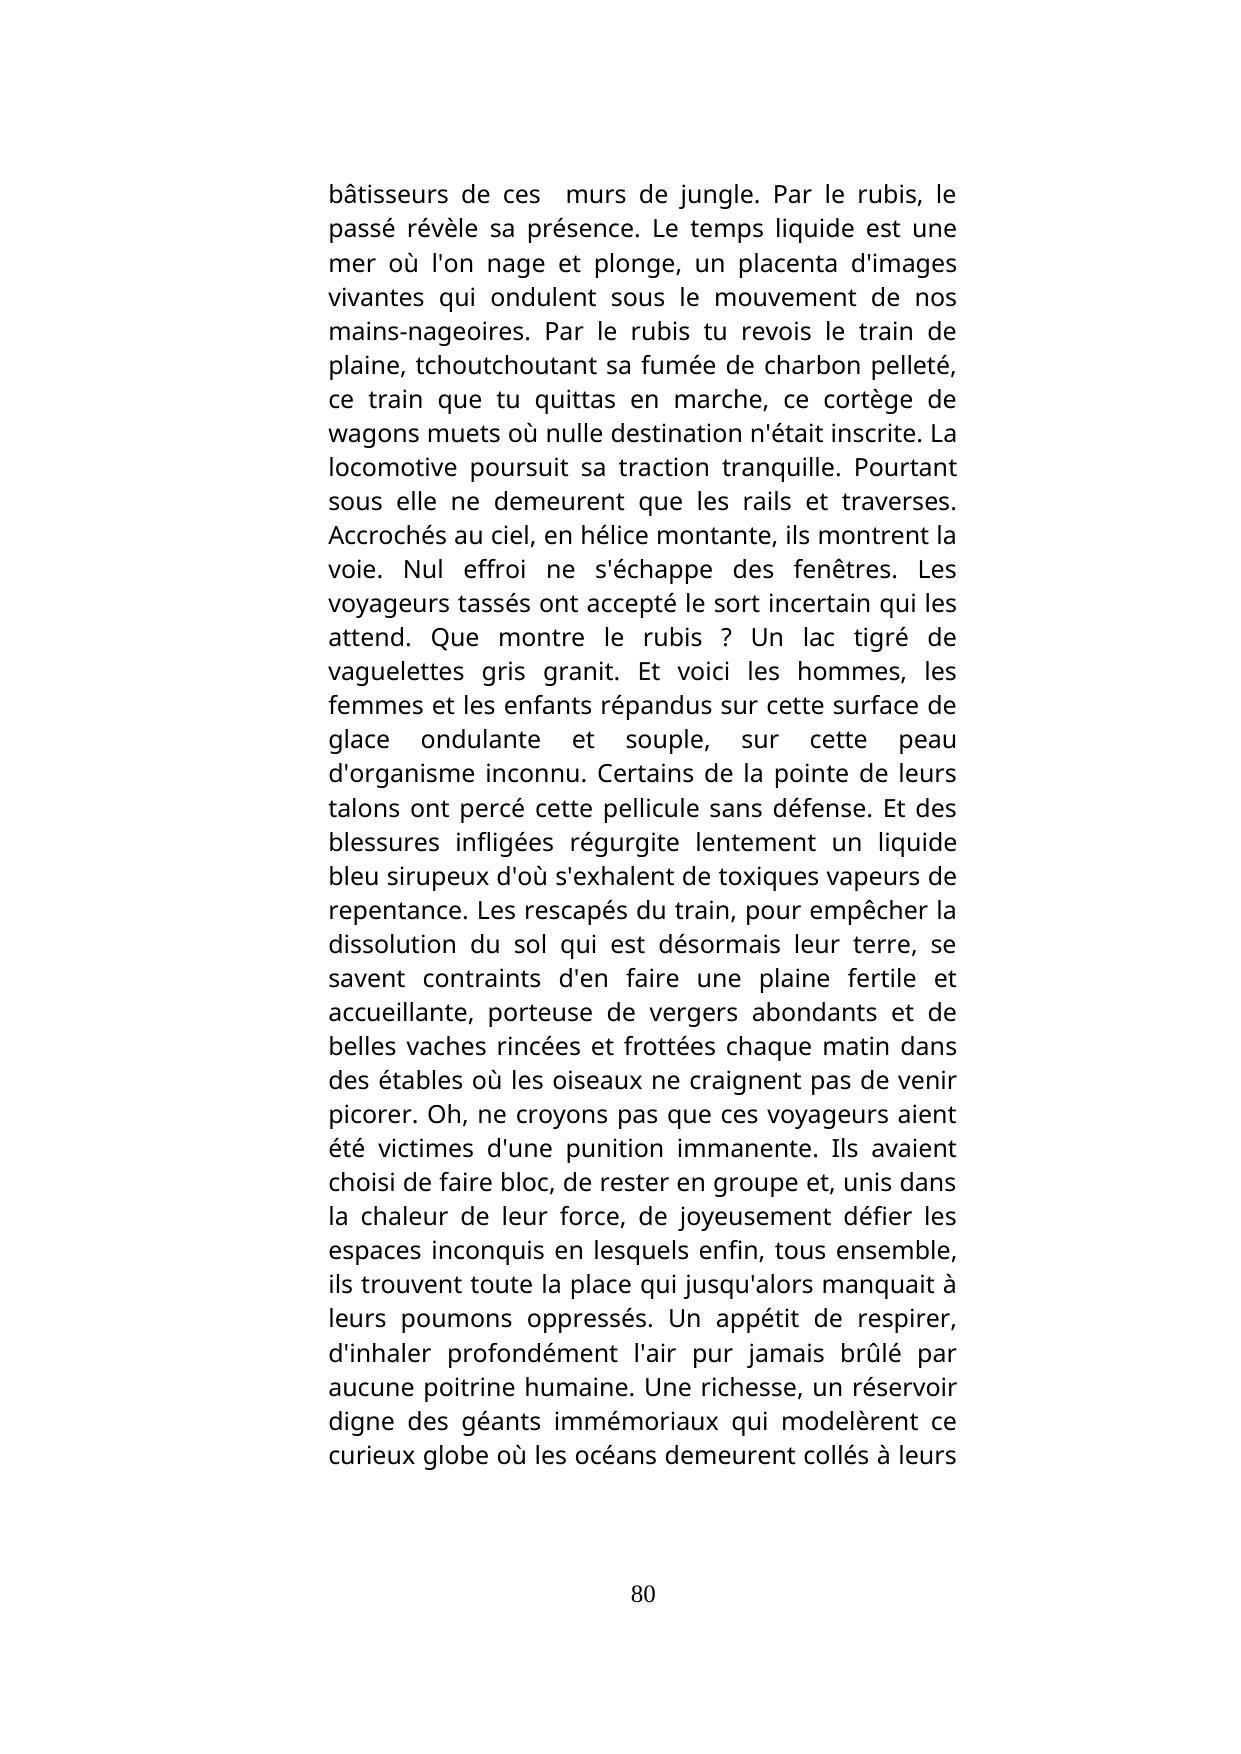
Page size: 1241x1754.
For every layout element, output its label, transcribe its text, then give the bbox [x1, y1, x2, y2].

text bâtisseurs de ces murs de jungle. Par le rubis, le passé révèle sa présence. Le temps liquide est une mer où l'on nage et plonge, un placenta d'images vivantes qui ondulent sous le mouvement de nos mains-nageoires. Par le rubis tu revois le train de plaine, tchoutchoutant sa fumée de charbon pelleté, ce train que tu quittas en marche, ce cortège de wagons muets où nulle destination n'était inscrite. La locomotive poursuit sa traction tranquille. Pourtant sous elle ne demeurent que les rails et traverses. Accrochés au ciel, en hélice montante, ils montrent la voie. Nul effroi ne s'échappe des fenêtres. Les voyageurs tassés ont accepté le sort incertain qui les attend. Que montre le rubis ? Un lac tigré de vaguelettes gris granit. Et voici les hommes, les femmes et les enfants répandus sur cette surface de glace ondulante et souple, sur cette peau d'organisme inconnu. Certains de la pointe de leurs talons ont percé cette pellicule sans défense. Et des blessures infligées régurgite lentement un liquide bleu sirupeux d'où s'exhalent de toxiques vapeurs de repentance. Les rescapés du train, pour empêcher la dissolution du sol qui est désormais leur terre, se savent contraints d'en faire une plaine fertile et accueillante, porteuse de vergers abondants et de belles vaches rincées et frottées chaque matin dans des étables où les oiseaux ne craignent pas de venir picorer. Oh, ne croyons pas que ces voyageurs aient été victimes d'une punition immanente. Ils avaient choisi de faire bloc, de rester en groupe et, unis dans la chaleur de leur force, de joyeusement défier les espaces inconquis en lesquels enfin, tous ensemble, ils trouvent toute la place qui jusqu'alors manquait à leurs poumons oppressés. Un appétit de respirer, d'inhaler profondément l'air pur jamais brûlé par aucune poitrine humaine. Une richesse, un réservoir digne des géants immémoriaux qui modelèrent ce curieux globe où les océans demeurent collés à leurs [328, 177, 958, 1471]
